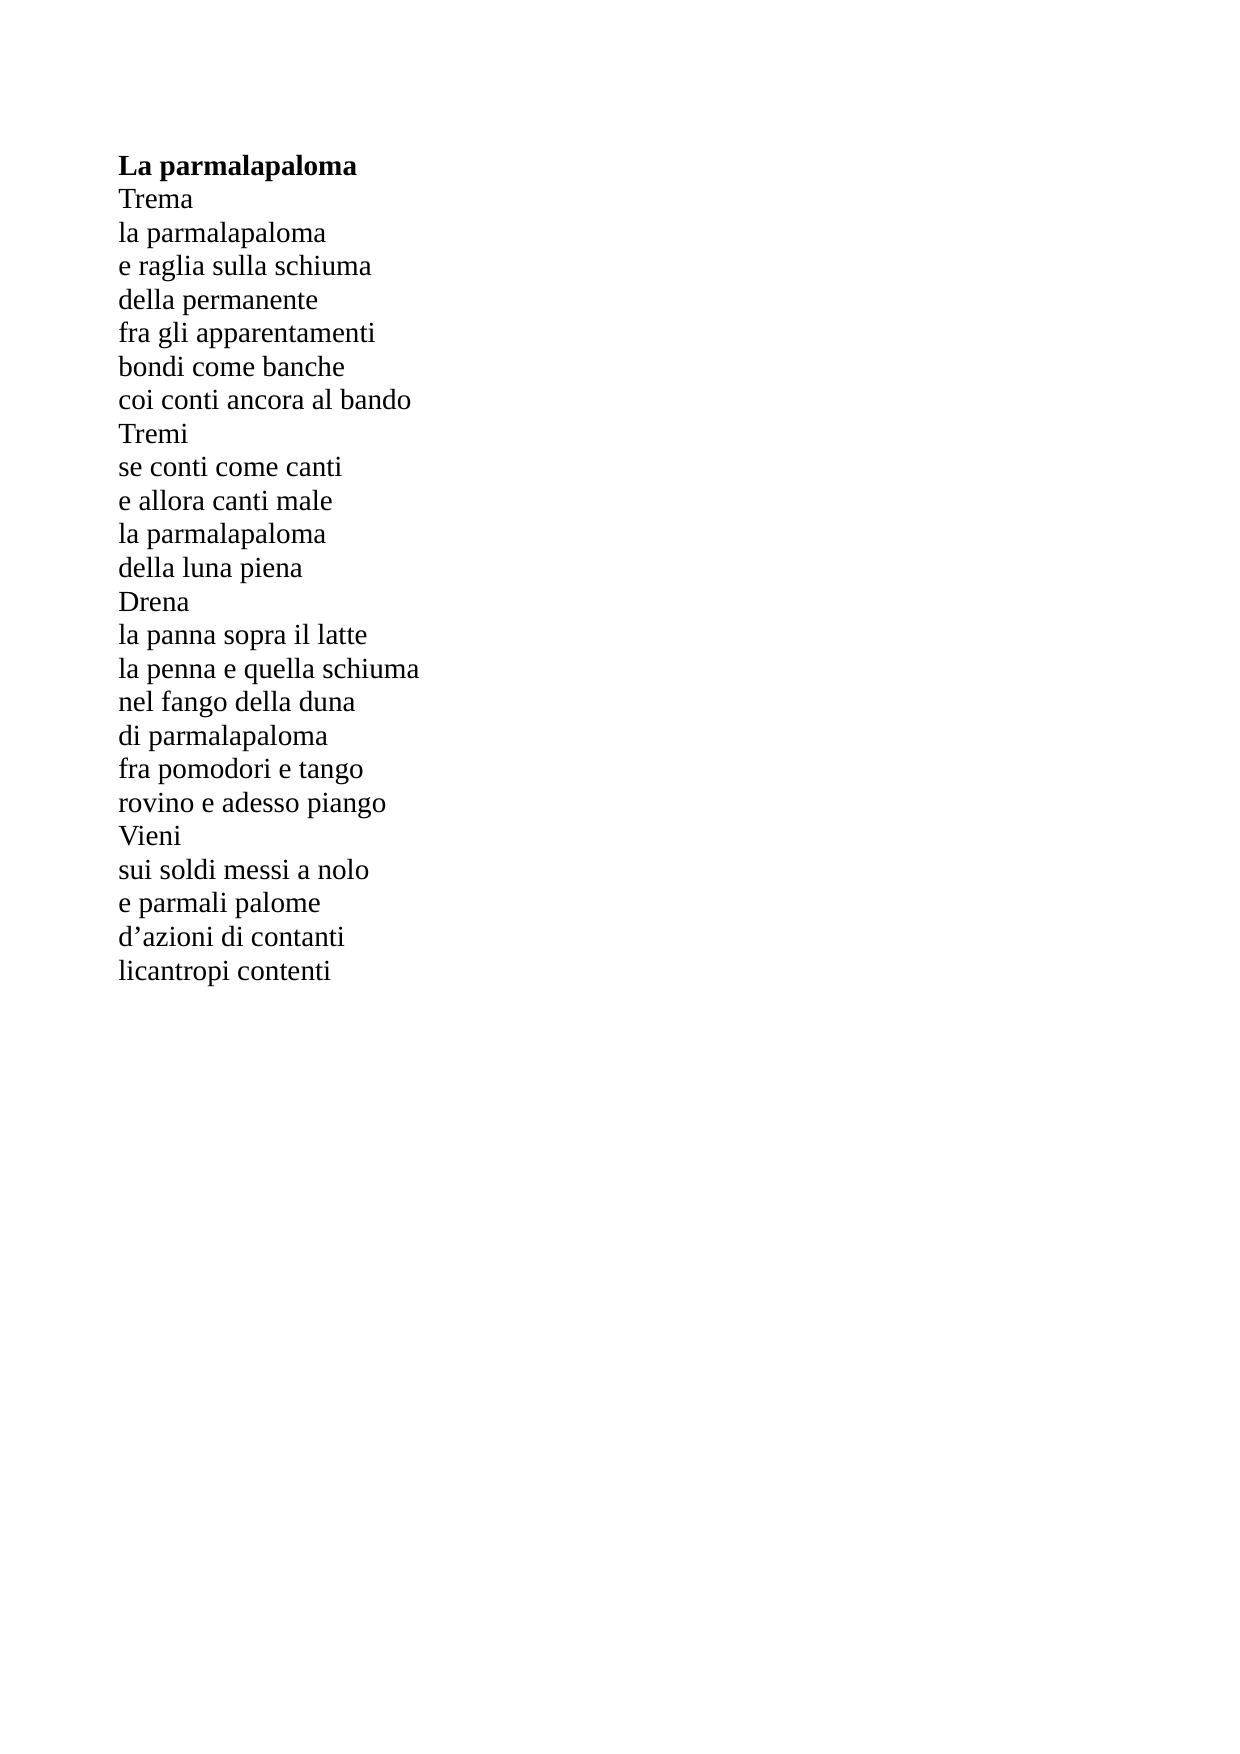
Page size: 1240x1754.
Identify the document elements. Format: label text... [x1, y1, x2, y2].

text coi conti ancora al bando [118, 382, 1121, 416]
text rovino e adesso piango [118, 785, 1121, 818]
text la penna e quella schiuma [118, 651, 1121, 684]
text Drena [118, 584, 1121, 617]
text della permanente [118, 282, 1121, 315]
text La parmalapaloma [118, 148, 1121, 181]
text e raglia sulla schiuma [118, 248, 1121, 282]
text d’azioni di contanti [118, 919, 1121, 953]
text la parmalapaloma [118, 517, 1121, 550]
text bondi come banche [118, 349, 1121, 382]
text di parmalapaloma [118, 718, 1121, 751]
text se conti come canti [118, 449, 1121, 483]
text la parmalapaloma [118, 215, 1121, 248]
text fra pomodori e tango [118, 751, 1121, 785]
text nel fango della duna [118, 684, 1121, 718]
text Tremi [118, 416, 1121, 449]
text Vieni [118, 818, 1121, 852]
text Trema [118, 181, 1121, 215]
text fra gli apparentamenti [118, 315, 1121, 349]
text sui soldi messi a nolo [118, 852, 1121, 886]
text e parmali palome [118, 886, 1121, 919]
text la panna sopra il latte [118, 617, 1121, 651]
text licantropi contenti [118, 953, 1121, 986]
text della luna piena [118, 550, 1121, 584]
text e allora canti male [118, 483, 1121, 517]
